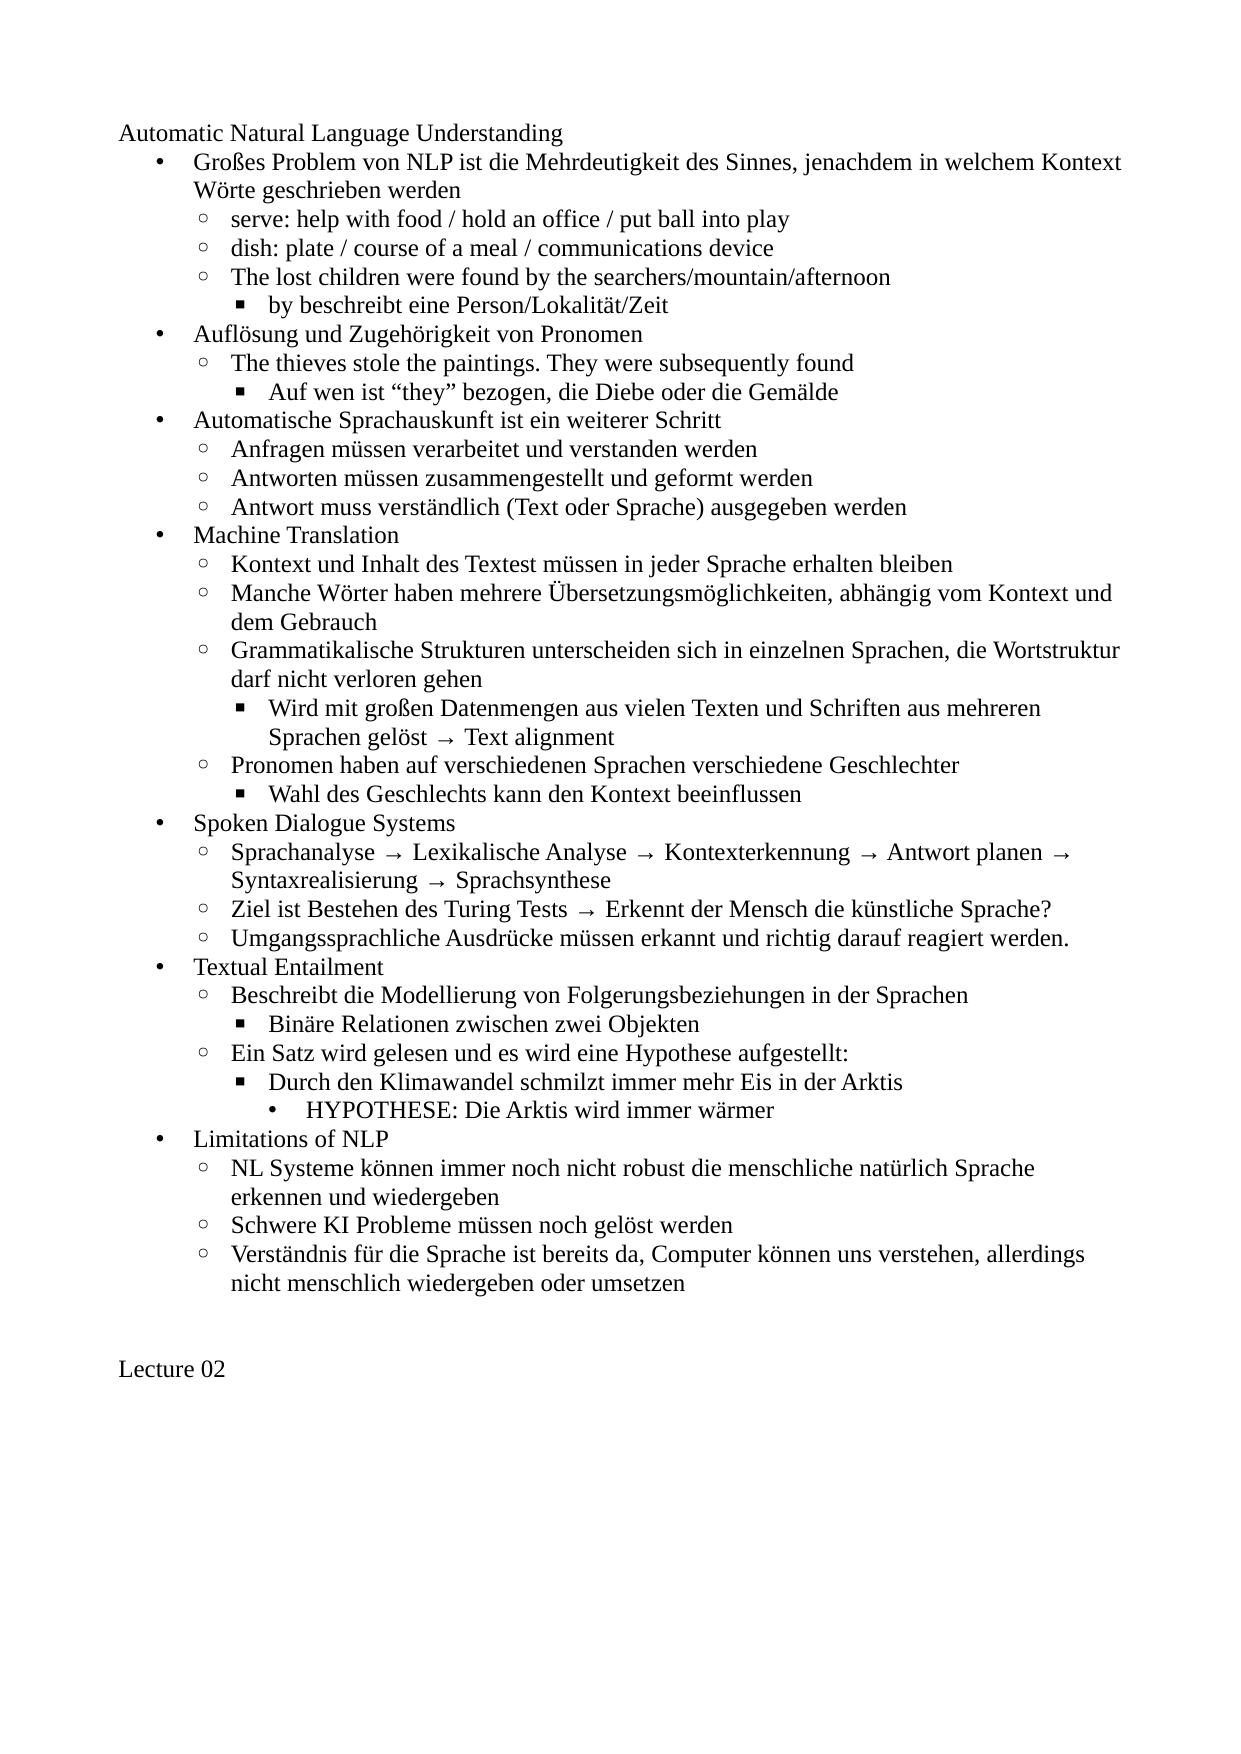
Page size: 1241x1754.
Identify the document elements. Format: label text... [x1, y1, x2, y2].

list Binäre Relationen zwischen zwei Objekten [231, 1009, 1122, 1038]
list Ein Satz wird gelesen und es wird eine Hypothese aufgestellt: [193, 1038, 1122, 1067]
list Ziel ist Bestehen des Turing Tests → Erkennt der Mensch die künstliche Sprache? [193, 894, 1122, 923]
list Umgangssprachliche Ausdrücke müssen erkannt und richtig darauf reagiert werden. [193, 923, 1122, 952]
list Kontext und Inhalt des Textest müssen in jeder Sprache erhalten bleiben [193, 549, 1122, 578]
list Automatische Sprachauskunft ist ein weiterer Schritt [156, 406, 1122, 434]
list Manche Wörter haben mehrere Übersetzungsmöglichkeiten, abhängig vom Kontext und dem Gebrauch [193, 578, 1122, 636]
list dish: plate / course of a meal / communications device [193, 233, 1122, 262]
list The thieves stole the paintings. They were subsequently found [193, 348, 1122, 377]
text Automatic Natural Language Understanding [118, 118, 1122, 147]
list by beschreibt eine Person/Lokalität/Zeit [231, 291, 1122, 319]
text Lecture 02 [118, 1354, 1122, 1383]
list Beschreibt die Modellierung von Folgerungsbeziehungen in der Sprachen [193, 981, 1122, 1009]
list Schwere KI Probleme müssen noch gelöst werden [193, 1211, 1122, 1239]
list serve: help with food / hold an office / put ball into play [193, 204, 1122, 233]
list Machine Translation [156, 521, 1122, 549]
list Textual Entailment [156, 952, 1122, 981]
list Spoken Dialogue Systems [156, 808, 1122, 837]
list Sprachanalyse → Lexikalische Analyse → Kontexterkennung → Antwort planen → Syntaxrealisierung → Sprachsynthese [193, 837, 1122, 894]
list The lost children were found by the searchers/mountain/afternoon [193, 262, 1122, 291]
list HYPOTHESE: Die Arktis wird immer wärmer [268, 1096, 1122, 1124]
list NL Systeme können immer noch nicht robust die menschliche natürlich Sprache erkennen und wiedergeben [193, 1153, 1122, 1211]
list Verständnis für die Sprache ist bereits da, Computer können uns verstehen, allerdings nicht menschlich wiedergeben oder umsetzen [193, 1239, 1122, 1297]
list Grammatikalische Strukturen unterscheiden sich in einzelnen Sprachen, die Wortstruktur darf nicht verloren gehen [193, 636, 1122, 693]
list Auf wen ist “they” bezogen, die Diebe oder die Gemälde [231, 377, 1122, 406]
list Antwort muss verständlich (Text oder Sprache) ausgegeben werden [193, 492, 1122, 521]
list Großes Problem von NLP ist die Mehrdeutigkeit des Sinnes, jenachdem in welchem Kontext Wörte geschrieben werden [156, 147, 1122, 204]
list Antworten müssen zusammengestellt und geformt werden [193, 463, 1122, 492]
list Pronomen haben auf verschiedenen Sprachen verschiedene Geschlechter [193, 751, 1122, 779]
list Limitations of NLP [156, 1124, 1122, 1153]
list Auflösung und Zugehörigkeit von Pronomen [156, 319, 1122, 348]
list Wird mit großen Datenmengen aus vielen Texten und Schriften aus mehreren Sprachen gelöst → Text alignment [231, 693, 1122, 751]
list Durch den Klimawandel schmilzt immer mehr Eis in der Arktis [231, 1067, 1122, 1096]
list Anfragen müssen verarbeitet und verstanden werden [193, 434, 1122, 463]
list Wahl des Geschlechts kann den Kontext beeinflussen [231, 779, 1122, 808]
